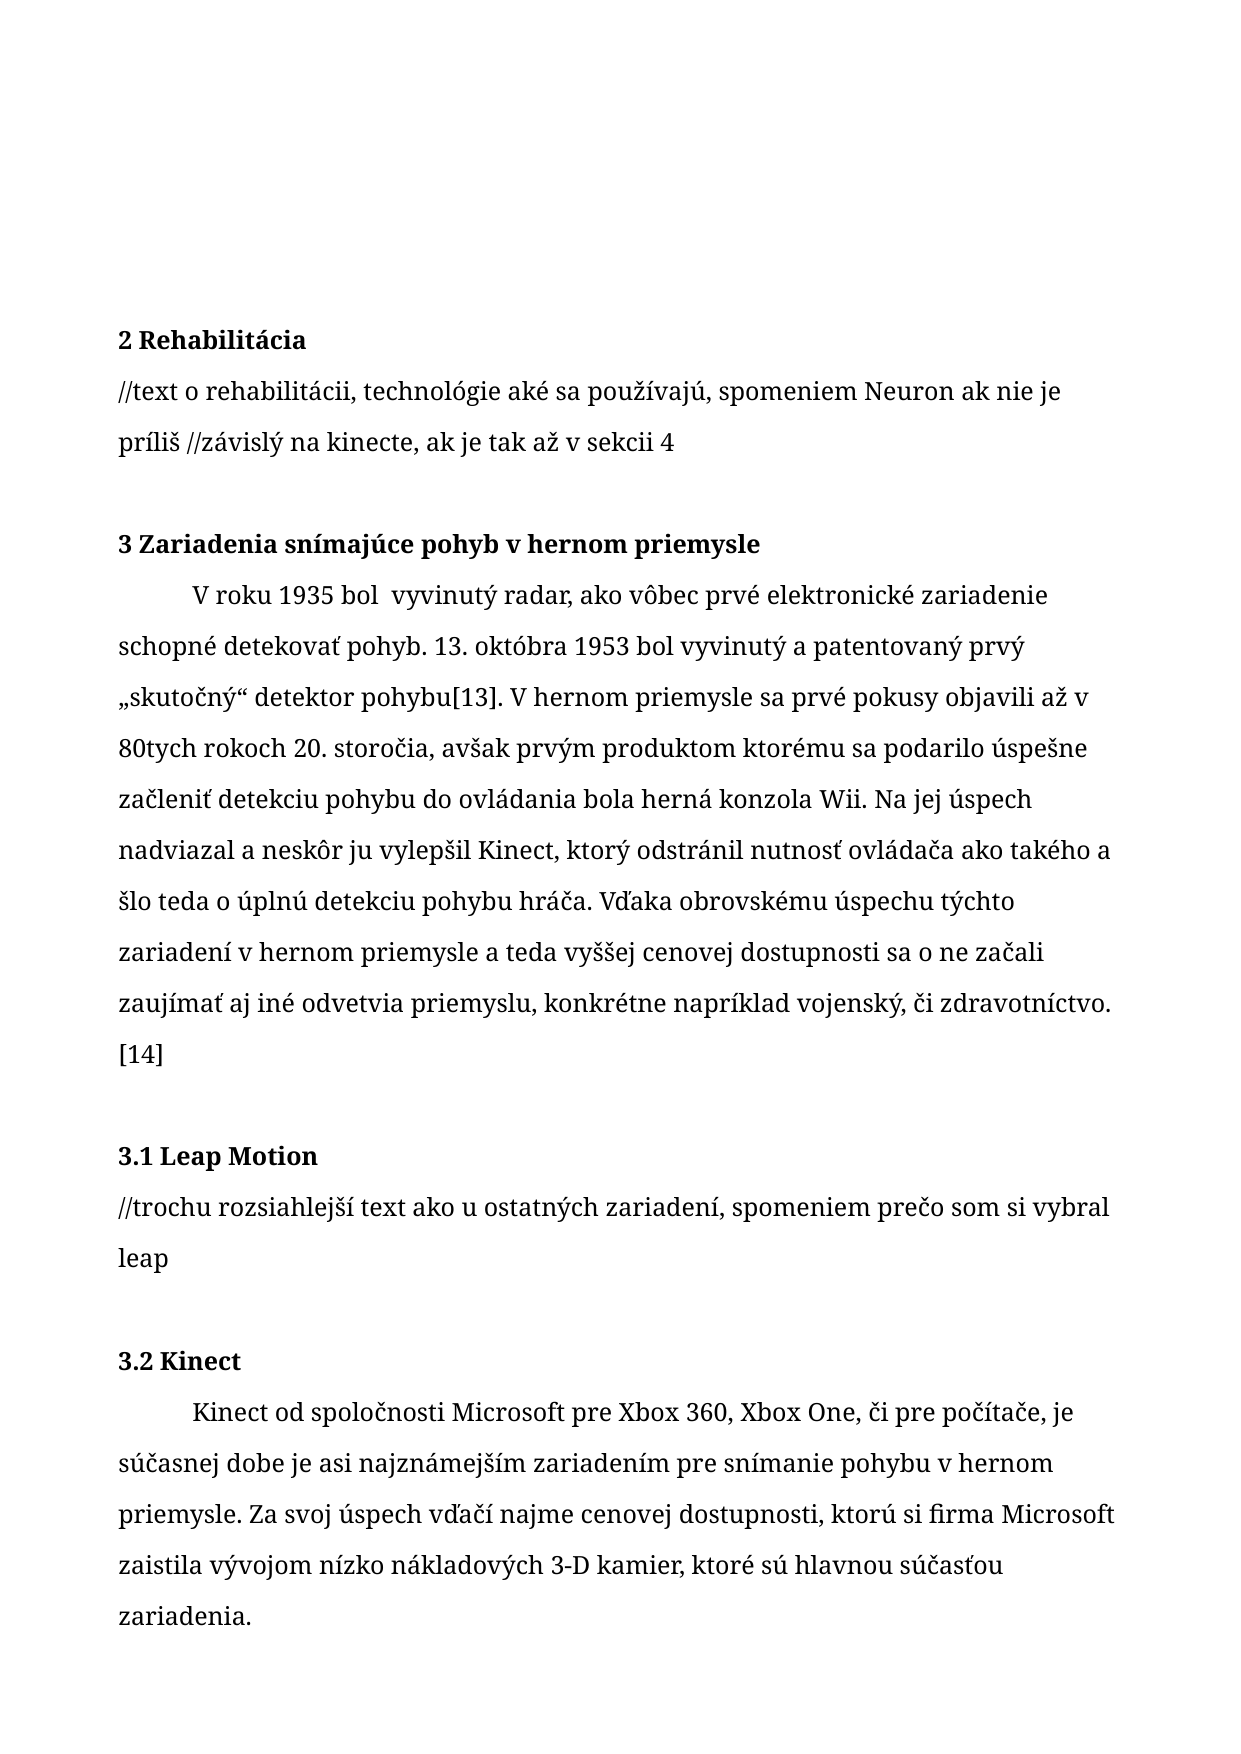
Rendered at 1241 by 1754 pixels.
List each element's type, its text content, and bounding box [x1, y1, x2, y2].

text //text o rehabilitácii, technológie aké sa používajú, spomeniem Neuron ak nie je príliš //závislý na kinecte, ak je tak až v sekcii 4 [118, 373, 1122, 458]
text 2 Rehabilitácia [118, 322, 1122, 356]
text V roku 1935 bol vyvinutý radar, ako vôbec prvé elektronické zariadenie schopné detekovať pohyb. 13. októbra 1953 bol vyvinutý a patentovaný prvý „skutočný“ detektor pohybu[13]. V hernom priemysle sa prvé pokusy objavili až v 80tych rokoch 20. storočia, avšak prvým produktom ktorému sa podarilo úspešne začleniť detekciu pohybu do ovládania bola herná konzola Wii. Na jej úspech nadviazal a neskôr ju vylepšil Kinect, ktorý odstránil nutnosť ovládača ako takého a šlo teda o úplnú detekciu pohybu hráča. Vďaka obrovskému úspechu týchto zariadení v hernom priemysle a teda vyššej cenovej dostupnosti sa o ne začali zaujímať aj iné odvetvia priemyslu, konkrétne napríklad vojenský, či zdravotníctvo.[14] [118, 577, 1122, 1071]
list Kinect od spoločnosti Microsoft pre Xbox 360, Xbox One, či pre počítače, je súčasnej dobe je asi najznámejším zariadením pre snímanie pohybu v hernom priemysle. Za svoj úspech vďačí najme cenovej dostupnosti, ktorú si firma Microsoft zaistila vývojom nízko nákladových 3-D kamier, ktoré sú hlavnou súčasťou zariadenia. [118, 1394, 1122, 1632]
list 3.1 Leap Motion [118, 1139, 1122, 1173]
list 3.2 Kinect [118, 1292, 1122, 1377]
list //trochu rozsiahlejší text ako u ostatných zariadení, spomeniem prečo som si vybral leap [118, 1190, 1122, 1275]
text 3 Zariadenia snímajúce pohyb v hernom priemysle [118, 526, 1122, 561]
